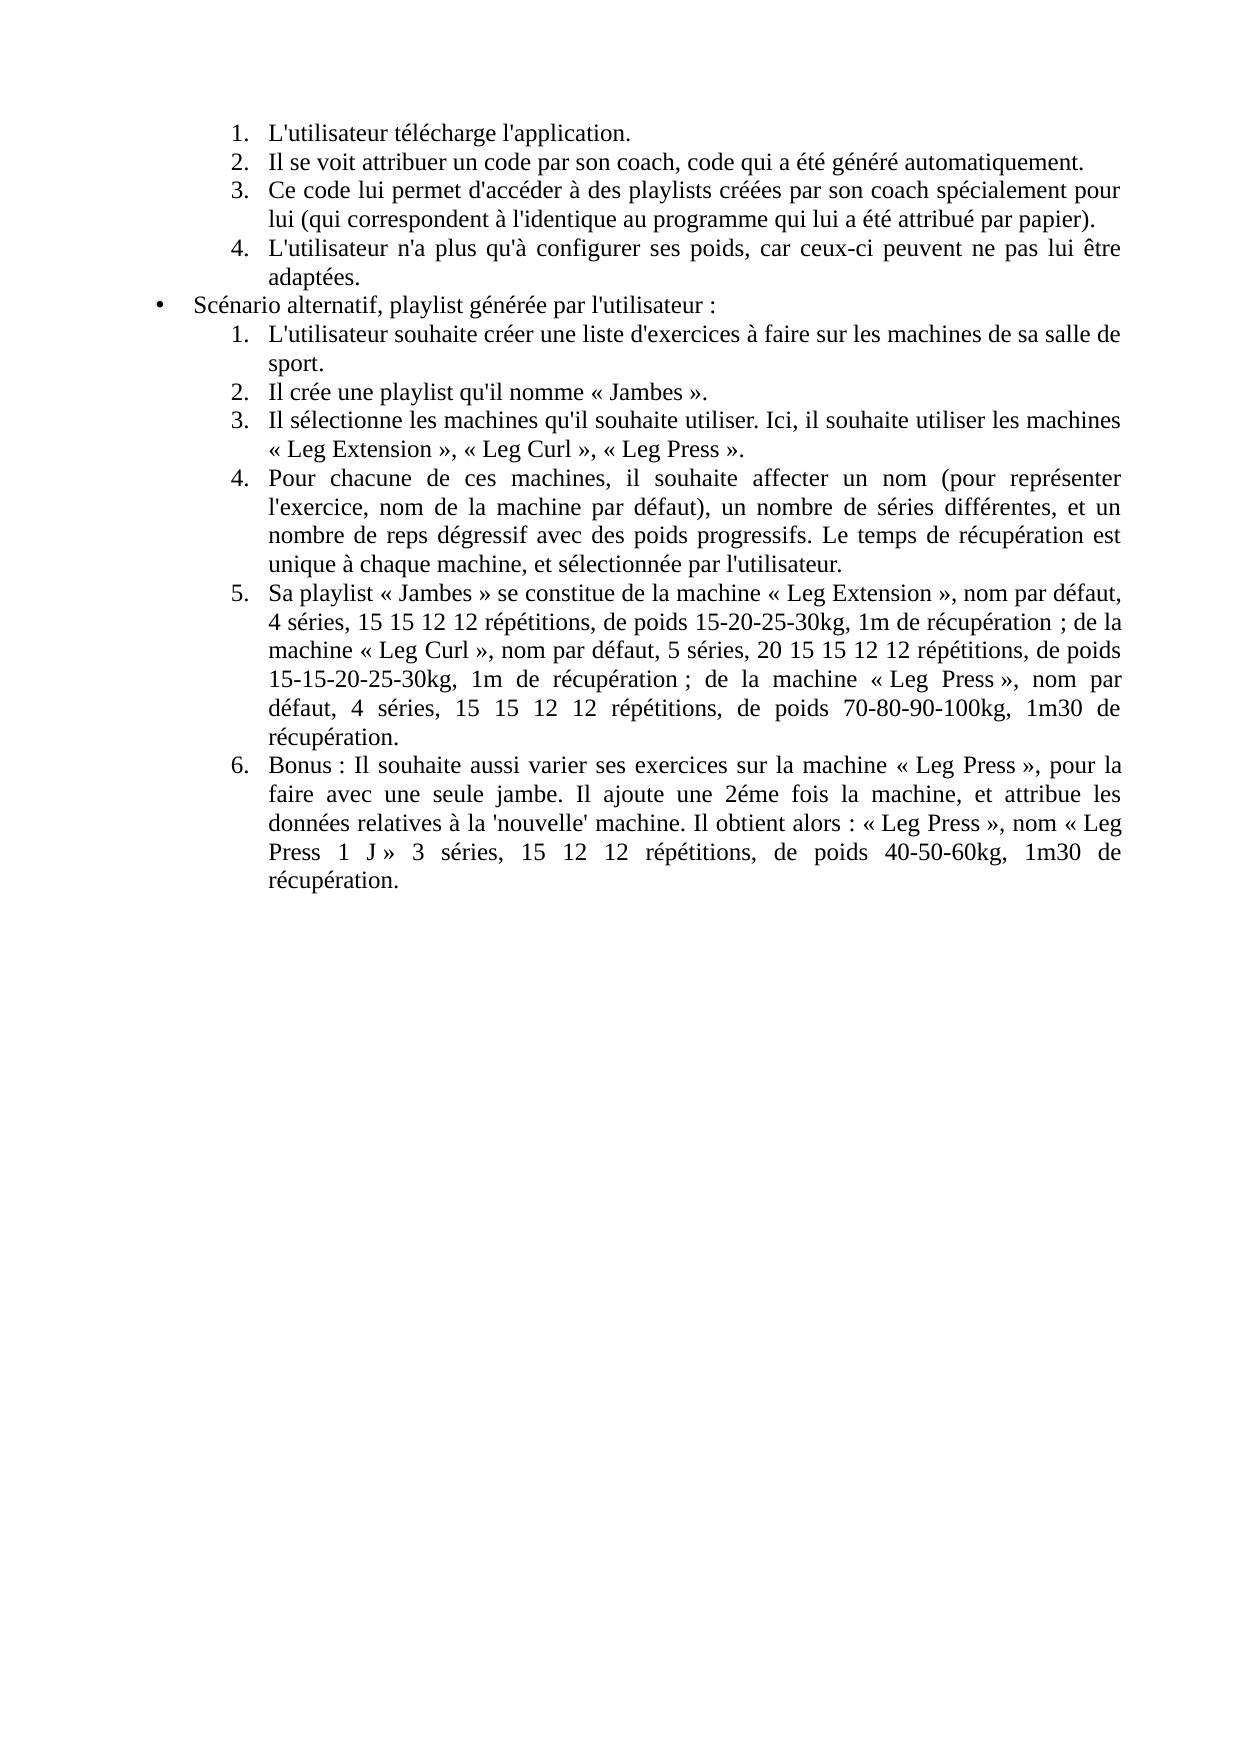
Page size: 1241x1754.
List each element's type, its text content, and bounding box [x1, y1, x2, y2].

list Sa playlist « Jambes » se constitue de la machine « Leg Extension », nom par défaut, 4 séries, 15 15 12 12 répétitions, de poids 15-20-25-30kg, 1m de récupération ; de la machine « Leg Curl », nom par défaut, 5 séries, 20 15 15 12 12 répétitions, de poids 15-15-20-25-30kg, 1m de récupération ; de la machine « Leg Press », nom par défaut, 4 séries, 15 15 12 12 répétitions, de poids 70-80-90-100kg, 1m30 de récupération. [231, 578, 1122, 751]
list Scénario alternatif, playlist générée par l'utilisateur : [156, 291, 1122, 319]
list L'utilisateur souhaite créer une liste d'exercices à faire sur les machines de sa salle de sport. [231, 319, 1122, 377]
list L'utilisateur n'a plus qu'à configurer ses poids, car ceux-ci peuvent ne pas lui être adaptées. [231, 233, 1122, 291]
list Il sélectionne les machines qu'il souhaite utiliser. Ici, il souhaite utiliser les machines « Leg Extension », « Leg Curl », « Leg Press ». [231, 406, 1122, 463]
list Pour chacune de ces machines, il souhaite affecter un nom (pour représenter l'exercice, nom de la machine par défaut), un nombre de séries différentes, et un nombre de reps dégressif avec des poids progressifs. Le temps de récupération est unique à chaque machine, et sélectionnée par l'utilisateur. [231, 463, 1122, 578]
list L'utilisateur télécharge l'application. [231, 118, 1122, 147]
list Bonus : Il souhaite aussi varier ses exercices sur la machine « Leg Press », pour la faire avec une seule jambe. Il ajoute une 2éme fois la machine, et attribue les données relatives à la 'nouvelle' machine. Il obtient alors : « Leg Press », nom « Leg Press 1 J » 3 séries, 15 12 12 répétitions, de poids 40-50-60kg, 1m30 de récupération. [231, 751, 1122, 894]
list Il se voit attribuer un code par son coach, code qui a été généré automatiquement. [231, 147, 1122, 176]
list Ce code lui permet d'accéder à des playlists créées par son coach spécialement pour lui (qui correspondent à l'identique au programme qui lui a été attribué par papier). [231, 176, 1122, 233]
list Il crée une playlist qu'il nomme « Jambes ». [231, 377, 1122, 406]
